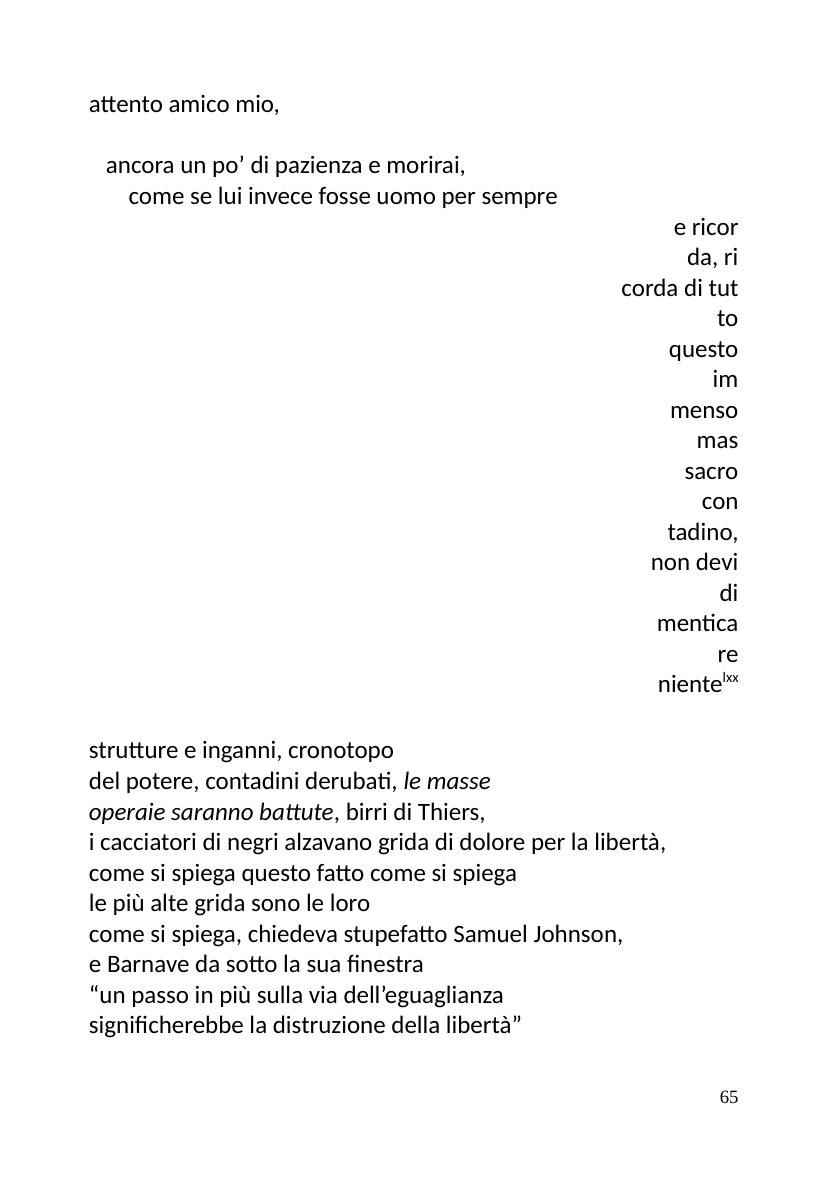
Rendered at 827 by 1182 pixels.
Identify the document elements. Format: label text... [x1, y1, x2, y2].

text le più alte grida sono le loro [89, 887, 738, 918]
text come si spiega questo fatto come si spiega [89, 857, 738, 887]
text tadino, [650, 516, 738, 546]
text come si spiega, chiedeva stupefatto Samuel Johnson, [89, 918, 738, 948]
text operaie saranno battute, birri di Thiers, [89, 796, 738, 826]
text ancora un po’ di pazienza e morirai, [89, 150, 738, 180]
text menso [650, 394, 738, 424]
text menticare niente [650, 607, 738, 699]
text del potere, contadini derubati, le masse [89, 765, 738, 796]
text e ricor [650, 211, 738, 241]
text mas [650, 424, 738, 455]
text non devi di [650, 546, 738, 607]
text to questo im [650, 302, 738, 394]
text sacro con [650, 455, 738, 516]
text significherebbe la distruzione della libertà” [89, 1009, 738, 1040]
text da, ri [650, 241, 738, 272]
text corda di tut [606, 272, 738, 302]
text strutture e inganni, cronotopo [89, 735, 738, 765]
text i cacciatori di negri alzavano grida di dolore per la libertà, [89, 826, 738, 857]
text attento amico mio, [89, 89, 738, 119]
text e Barnave da sotto la sua finestra [89, 948, 738, 979]
text come se lui invece fosse uomo per sempre [89, 180, 738, 211]
text “un passo in più sulla via dell’eguaglianza [89, 979, 738, 1009]
